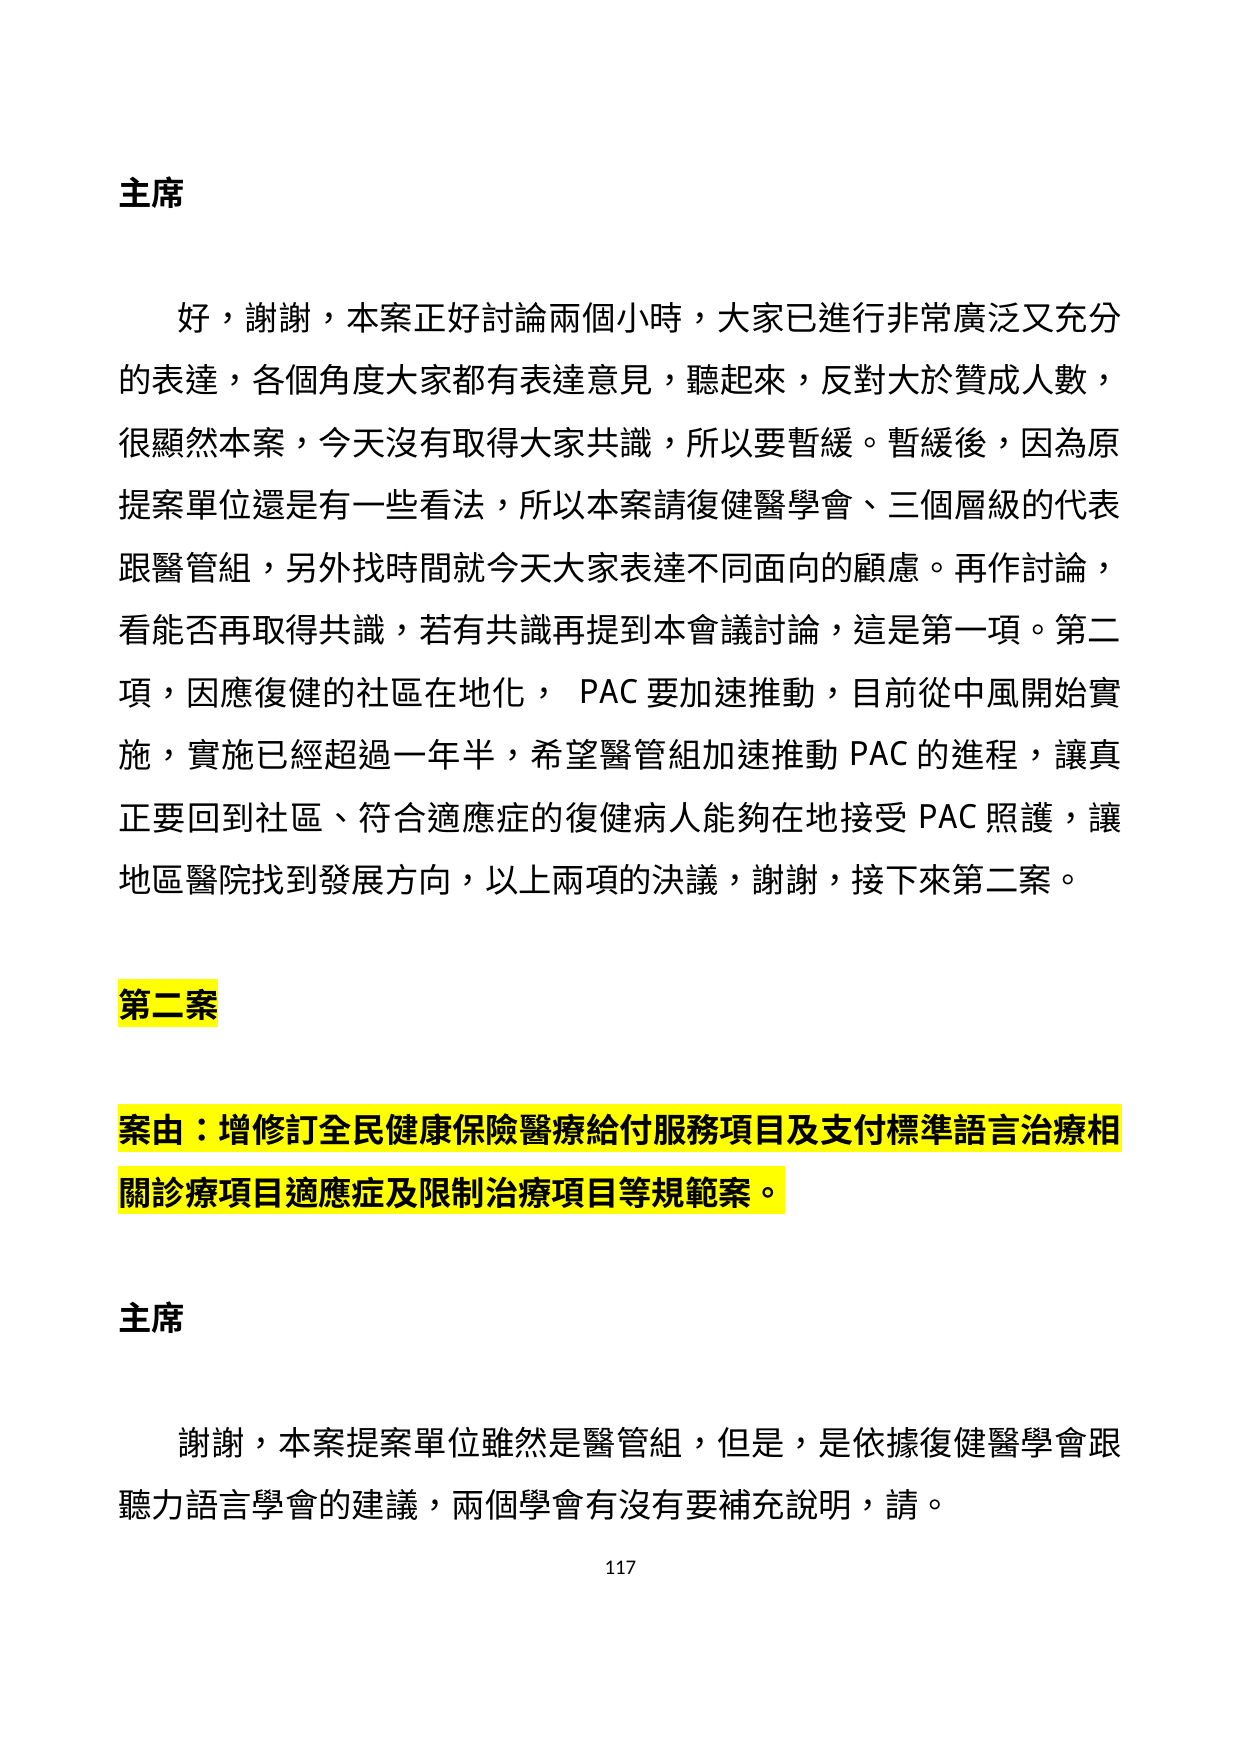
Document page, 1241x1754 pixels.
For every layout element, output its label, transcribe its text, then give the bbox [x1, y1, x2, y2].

text 主席 [118, 1274, 1122, 1336]
text 主席 [118, 149, 1122, 211]
text 第二案 [118, 961, 1122, 1024]
text 謝謝，本案提案單位雖然是醫管組，但是，是依據復健醫學會跟聽力語言學會的建議，兩個學會有沒有要補充說明，請。 [118, 1399, 1122, 1524]
text 案由：增修訂全民健康保險醫療給付服務項目及支付標準語言治療相關診療項目適應症及限制治療項目等規範案。 [118, 1086, 1122, 1211]
text 好，謝謝，本案正好討論兩個小時，大家已進行非常廣泛又充分的表達，各個角度大家都有表達意見，聽起來，反對大於贊成人數，很顯然本案，今天沒有取得大家共識，所以要暫緩。暫緩後，因為原提案單位還是有一些看法，所以本案請復健醫學會、三個層級的代表跟醫管組，另外找時間就今天大家表達不同面向的顧慮。再作討論，看能否再取得共識，若有共識再提到本會議討論，這是第一項。第二項，因應復健的社區在地化， PAC要加速推動，目前從中風開始實施，實施已經超過一年半，希望醫管組加速推動PAC的進程，讓真正要回到社區、符合適應症的復健病人能夠在地接受PAC照護，讓地區醫院找到發展方向，以上兩項的決議，謝謝，接下來第二案。 [118, 274, 1122, 899]
